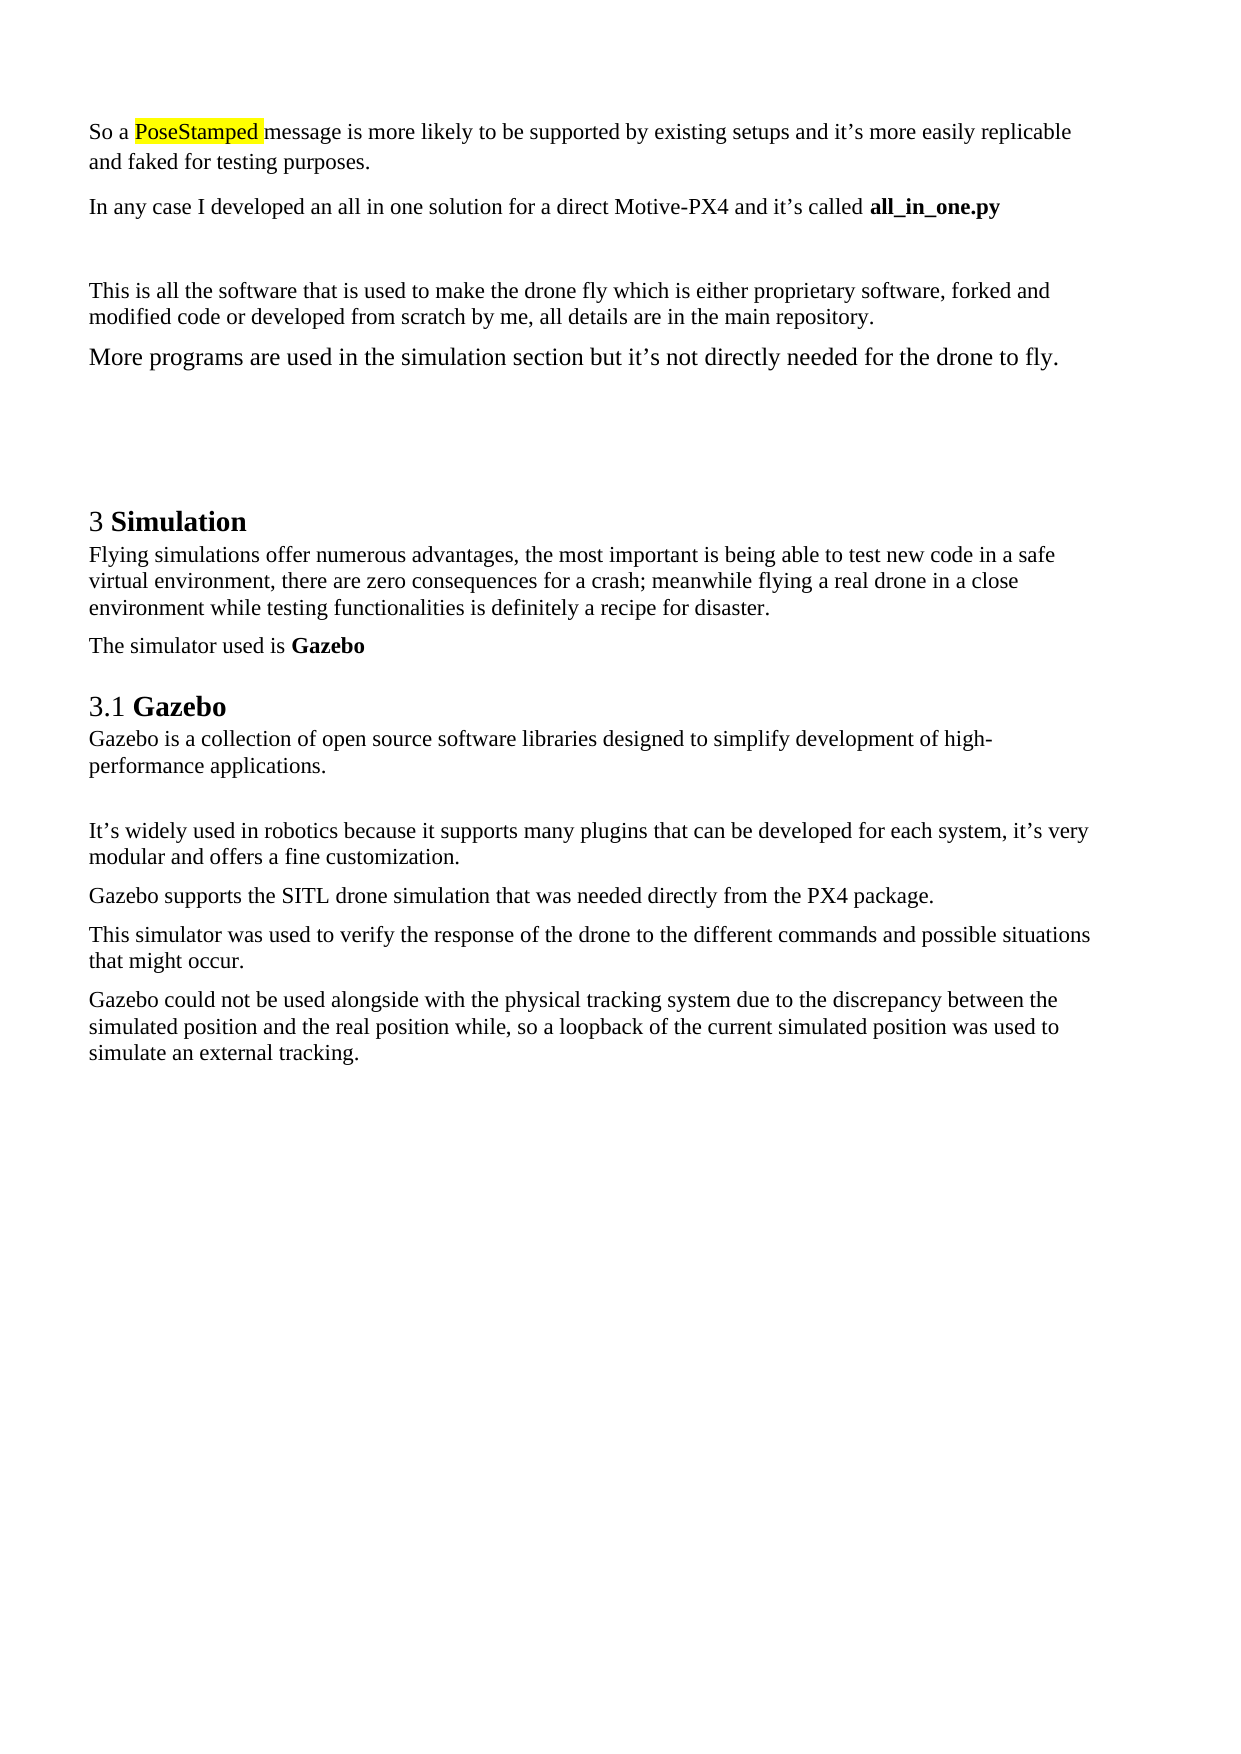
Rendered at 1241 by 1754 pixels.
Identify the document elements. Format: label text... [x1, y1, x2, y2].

list So a PoseStamped message is more likely to be supported by existing setups and it’s more easily replicable and faked for testing purposes. [0, 118, 1092, 175]
text This is all the software that is used to make the drone fly which is either proprietary software, forked and modified code or developed from scratch by me, all details are in the main repository. [89, 277, 1092, 329]
list It’s widely used in robotics because it supports many plugins that can be developed for each system, it’s very modular and offers a fine customization. [89, 817, 1092, 870]
list Gazebo could not be used alongside with the physical tracking system due to the discrepancy between the simulated position and the real position while, so a loopback of the current simulated position was used to simulate an external tracking. [89, 986, 1092, 1065]
list Flying simulations offer numerous advantages, the most important is being able to test new code in a safe virtual environment, there are zero consequences for a crash; meanwhile flying a real drone in a close environment while testing functionalities is definitely a recipe for disaster. [89, 541, 1092, 620]
list This simulator was used to verify the response of the drone to the different commands and possible situations that might occur. [89, 921, 1092, 974]
list In any case I developed an all in one solution for a direct Motive-PX4 and it’s called all_in_one.py [0, 193, 1092, 219]
list More programs are used in the simulation section but it’s not directly needed for the drone to fly. [0, 342, 1092, 371]
subtitle 3 Simulation [89, 504, 1092, 538]
list The simulator used is Gazebo [89, 633, 1092, 659]
list Gazebo supports the SITL drone simulation that was needed directly from the PX4 package. [89, 882, 1092, 909]
list Gazebo is a collection of open source software libraries designed to simplify development of high-performance applications. [89, 726, 1092, 778]
subtitle 3.1 Gazebo [89, 689, 1092, 722]
